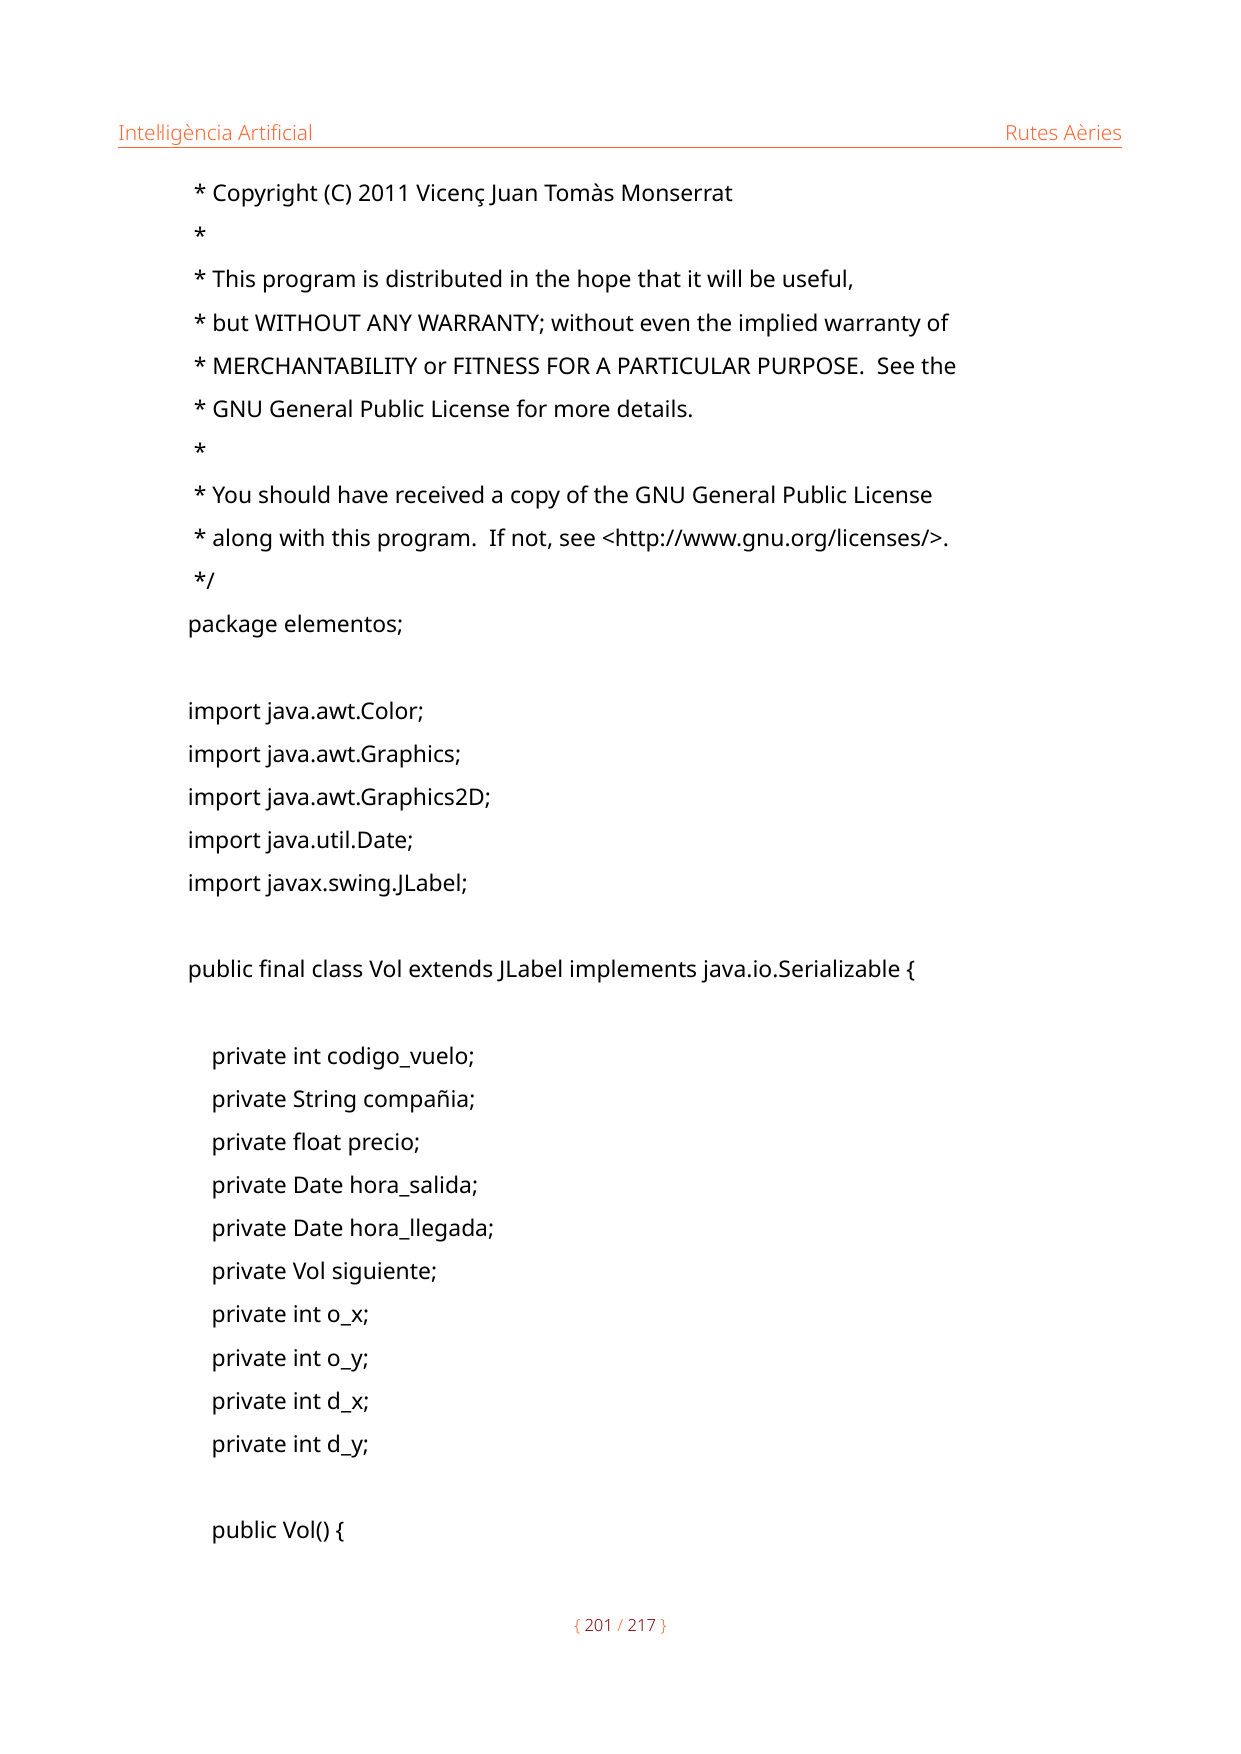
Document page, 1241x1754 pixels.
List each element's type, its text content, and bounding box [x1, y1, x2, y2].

text private Date hora_llegada; [142, 1212, 1098, 1243]
text * [142, 436, 1098, 467]
text import java.awt.Graphics; [142, 738, 1098, 769]
text * Copyright (C) 2011 Vicenç Juan Tomàs Monserrat [142, 177, 1098, 208]
text * This program is distributed in the hope that it will be useful, [142, 263, 1098, 294]
text private String compañia; [142, 1083, 1098, 1114]
text * You should have received a copy of the GNU General Public License [142, 479, 1098, 510]
text import java.awt.Color; [142, 694, 1098, 726]
text */ [142, 565, 1098, 596]
text import java.util.Date; [142, 824, 1098, 855]
text public Vol() { [142, 1514, 1098, 1545]
text public final class Vol extends JLabel implements java.io.Serializable { [142, 953, 1098, 984]
text * GNU General Public License for more details. [142, 393, 1098, 424]
text * but WITHOUT ANY WARRANTY; without even the implied warranty of [142, 306, 1098, 338]
text * [142, 220, 1098, 251]
text private int o_y; [142, 1341, 1098, 1373]
text package elementos; [142, 608, 1098, 639]
text private int codigo_vuelo; [142, 1039, 1098, 1071]
text private int o_x; [142, 1298, 1098, 1329]
text import javax.swing.JLabel; [142, 867, 1098, 898]
text private int d_y; [142, 1428, 1098, 1459]
text * along with this program. If not, see <http://www.gnu.org/licenses/>. [142, 522, 1098, 553]
text private float precio; [142, 1126, 1098, 1157]
text * MERCHANTABILITY or FITNESS FOR A PARTICULAR PURPOSE. See the [142, 349, 1098, 381]
text import java.awt.Graphics2D; [142, 781, 1098, 812]
text private Vol siguiente; [142, 1255, 1098, 1286]
text private int d_x; [142, 1384, 1098, 1416]
text private Date hora_salida; [142, 1169, 1098, 1200]
